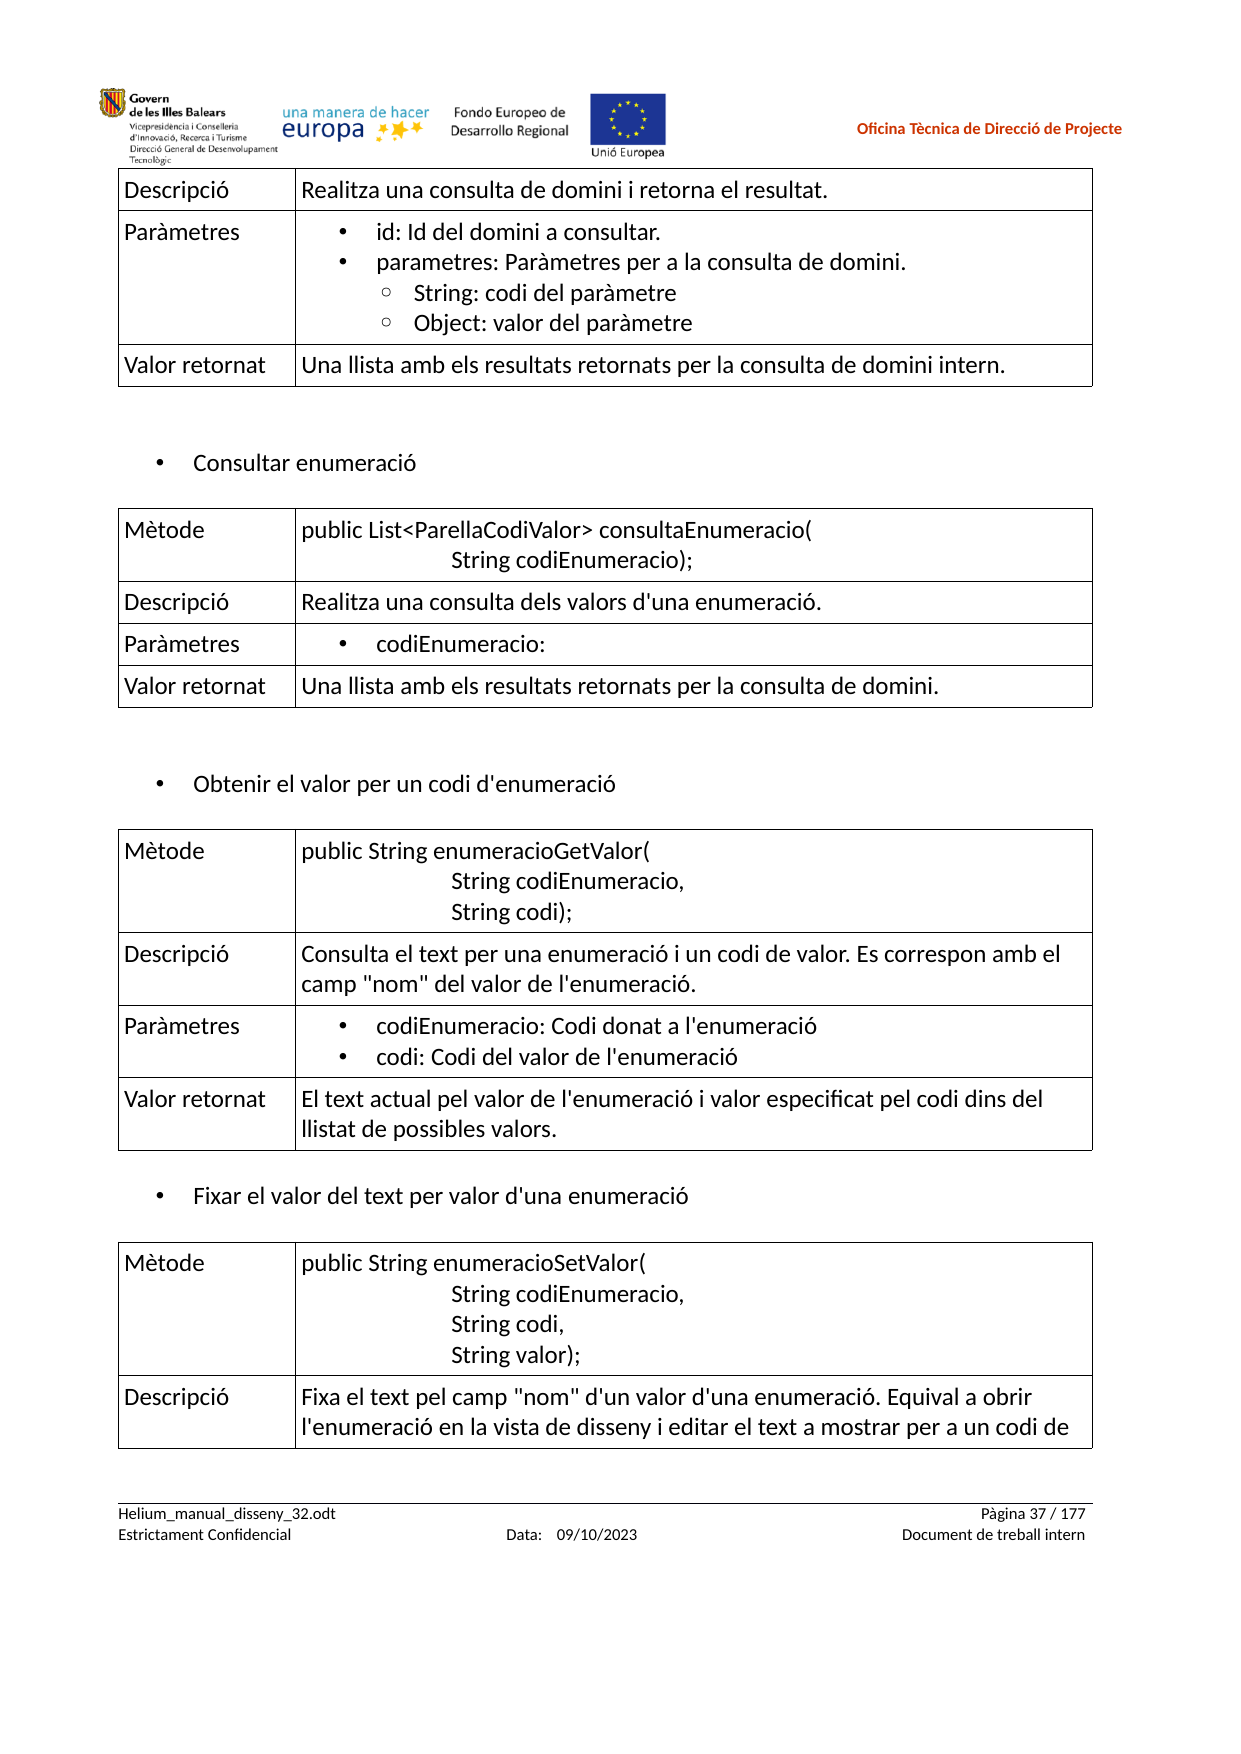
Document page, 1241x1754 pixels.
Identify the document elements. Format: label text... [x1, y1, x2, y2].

table_cell Paràmetres [119, 211, 295, 344]
table_cell Una llista amb els resultats retornats per la consulta de domini. [296, 666, 1092, 707]
table_cell codiEnumeracio: Codi donat a l'enumeració codi: Codi del valor de l'enumeració [296, 1006, 1092, 1077]
table_cell Fixa el text pel camp "nom" d'un valor d'una enumeració. Equival a obrir l'enumeració en la vista de disseny i editar el text a mostrar per a un codi de [296, 1376, 1092, 1448]
table_header Mètode [119, 509, 295, 581]
table_cell Realitza una consulta dels valors d'una enumeració. [296, 582, 1092, 623]
table_header Mètode [119, 830, 295, 932]
table_cell Descripció [119, 169, 295, 210]
table_cell Descripció [119, 1376, 295, 1448]
list Fixar el valor del text per valor d'una enumeració [156, 1181, 1122, 1211]
table_cell Descripció [119, 933, 295, 1005]
table_header Mètode [119, 1243, 295, 1375]
table_header public String enumeracioSetValor( String codiEnumeracio, String codi, String valor); [296, 1243, 1092, 1375]
list Consultar enumeració [156, 447, 1122, 477]
table_cell Consulta el text per una enumeració i un codi de valor. Es correspon amb el camp "nom" del valor de l'enumeració. [296, 933, 1092, 1005]
table_cell codiEnumeracio: [296, 624, 1092, 665]
picture [99, 87, 668, 166]
table_cell Valor retornat [119, 1078, 295, 1150]
table_cell id: Id del domini a consultar. parametres: Paràmetres per a la consulta de domini. String: codi del paràmetre Object: valor del paràmetre [296, 211, 1092, 344]
table_cell Valor retornat [119, 345, 295, 386]
table_cell Paràmetres [119, 624, 295, 665]
table_cell Paràmetres [119, 1006, 295, 1077]
table_header public String enumeracioGetValor( String codiEnumeracio, String codi); [296, 830, 1092, 932]
table_cell El text actual pel valor de l'enumeració i valor especificat pel codi dins del llistat de possibles valors. [296, 1078, 1092, 1150]
table_cell Valor retornat [119, 666, 295, 707]
table_header public List<ParellaCodiValor> consultaEnumeracio( String codiEnumeracio); [296, 509, 1092, 581]
table_cell Una llista amb els resultats retornats per la consulta de domini intern. [296, 345, 1092, 386]
table_cell Descripció [119, 582, 295, 623]
table_cell Realitza una consulta de domini i retorna el resultat. [296, 169, 1092, 210]
list Obtenir el valor per un codi d'enumeració [156, 768, 1122, 798]
